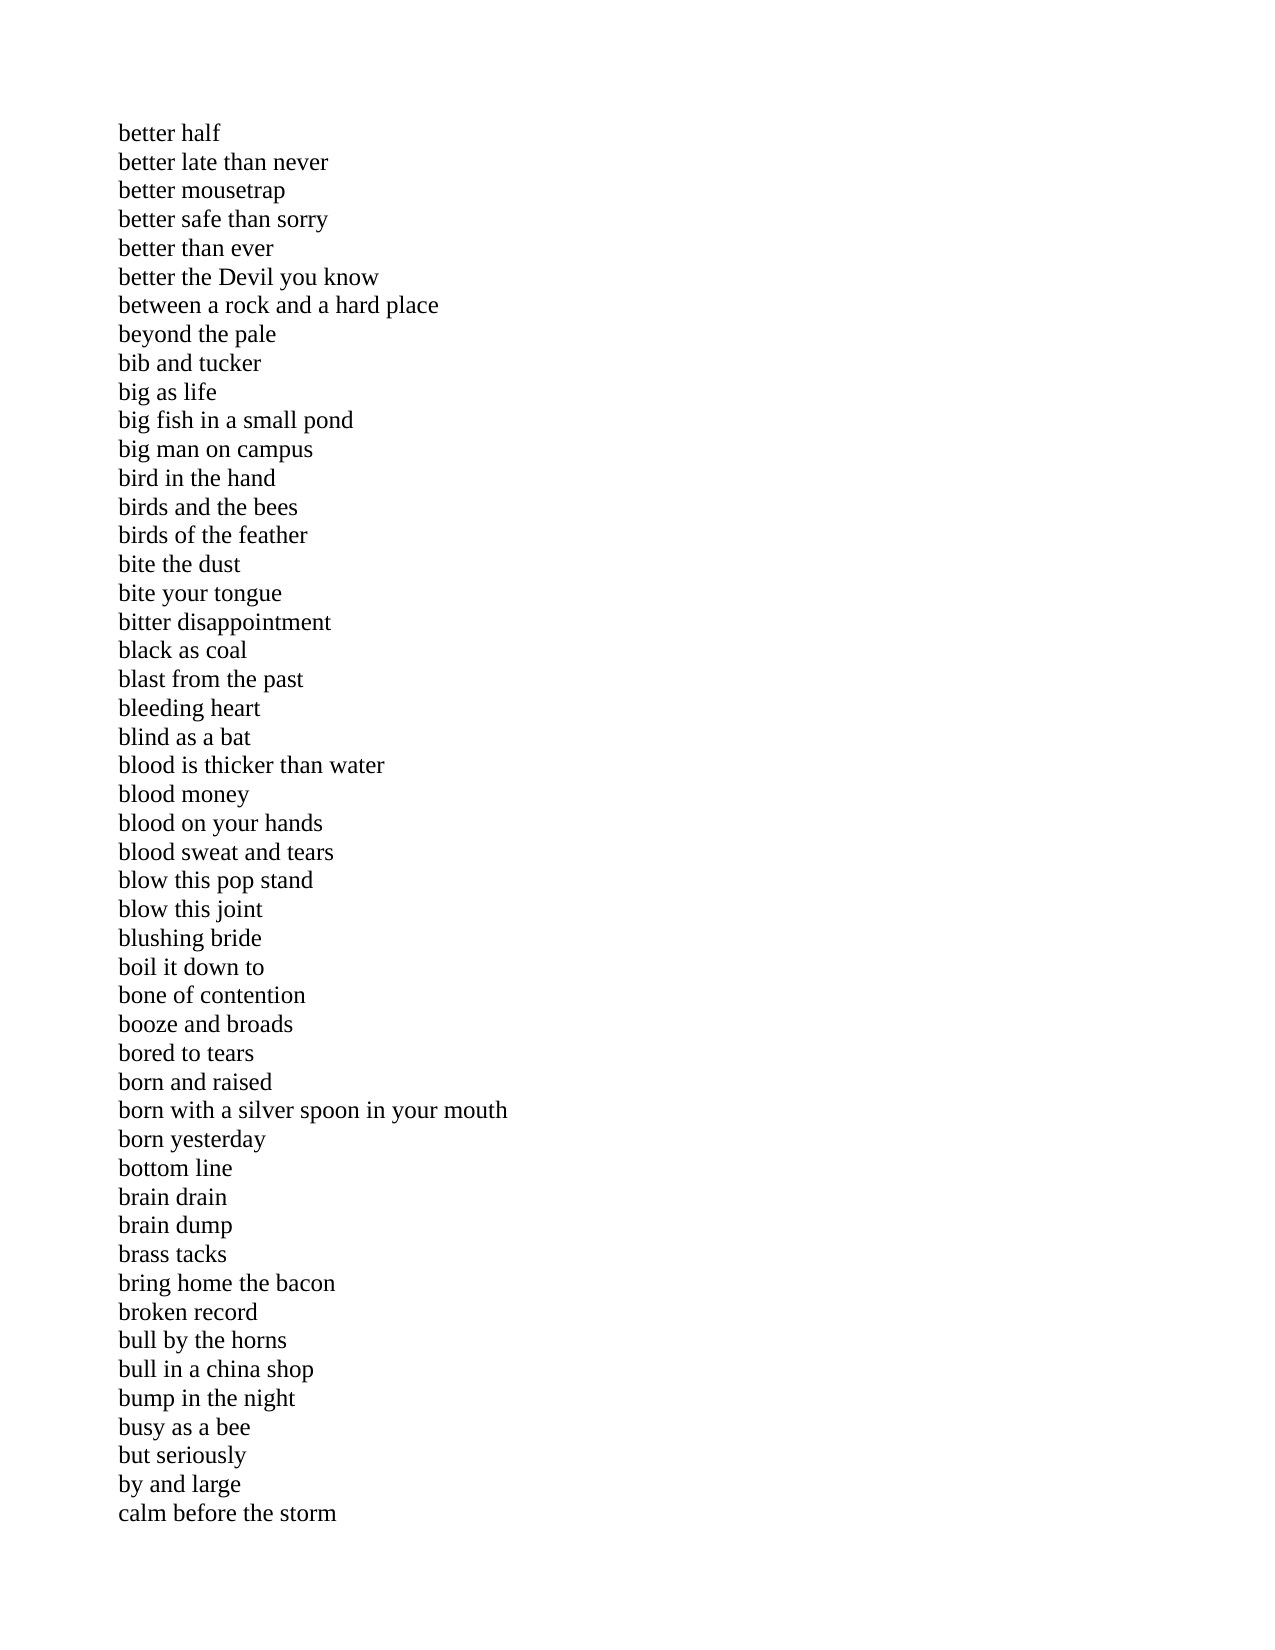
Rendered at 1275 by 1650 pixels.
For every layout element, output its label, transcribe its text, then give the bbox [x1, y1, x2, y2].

text bump in the night [118, 1383, 1157, 1412]
text birds of the feather [118, 521, 1157, 549]
text blow this joint [118, 894, 1157, 923]
text bird in the hand [118, 463, 1157, 492]
text blow this pop stand [118, 866, 1157, 894]
text bitter disappointment [118, 607, 1157, 636]
text bull by the horns [118, 1326, 1157, 1354]
text beyond the pale [118, 319, 1157, 348]
text bottom line [118, 1153, 1157, 1182]
text better half [118, 118, 1157, 147]
text birds and the bees [118, 492, 1157, 521]
text booze and broads [118, 1009, 1157, 1038]
text better mousetrap [118, 176, 1157, 204]
text busy as a bee [118, 1412, 1157, 1441]
text blind as a bat [118, 722, 1157, 751]
text black as coal [118, 636, 1157, 664]
text boil it down to [118, 952, 1157, 981]
text better late than never [118, 147, 1157, 176]
text bleeding heart [118, 693, 1157, 722]
text bored to tears [118, 1038, 1157, 1067]
text big fish in a small pond [118, 406, 1157, 434]
text blushing bride [118, 923, 1157, 952]
text blood money [118, 779, 1157, 808]
text born and raised [118, 1067, 1157, 1096]
text brass tacks [118, 1239, 1157, 1268]
text blood sweat and tears [118, 837, 1157, 866]
text better safe than sorry [118, 204, 1157, 233]
text born yesterday [118, 1124, 1157, 1153]
text blast from the past [118, 664, 1157, 693]
text bite the dust [118, 549, 1157, 578]
text big man on campus [118, 434, 1157, 463]
text born with a silver spoon in your mouth [118, 1096, 1157, 1124]
text bring home the bacon [118, 1268, 1157, 1297]
text bone of contention [118, 981, 1157, 1009]
text better the Devil you know [118, 262, 1157, 291]
text bull in a china shop [118, 1354, 1157, 1383]
text brain drain [118, 1182, 1157, 1211]
text bib and tucker [118, 348, 1157, 377]
text calm before the storm [118, 1498, 1157, 1527]
text brain dump [118, 1211, 1157, 1239]
text blood is thicker than water [118, 751, 1157, 779]
text broken record [118, 1297, 1157, 1326]
text between a rock and a hard place [118, 291, 1157, 319]
text big as life [118, 377, 1157, 406]
text by and large [118, 1469, 1157, 1498]
text blood on your hands [118, 808, 1157, 837]
text but seriously [118, 1441, 1157, 1469]
text better than ever [118, 233, 1157, 262]
text bite your tongue [118, 578, 1157, 607]
